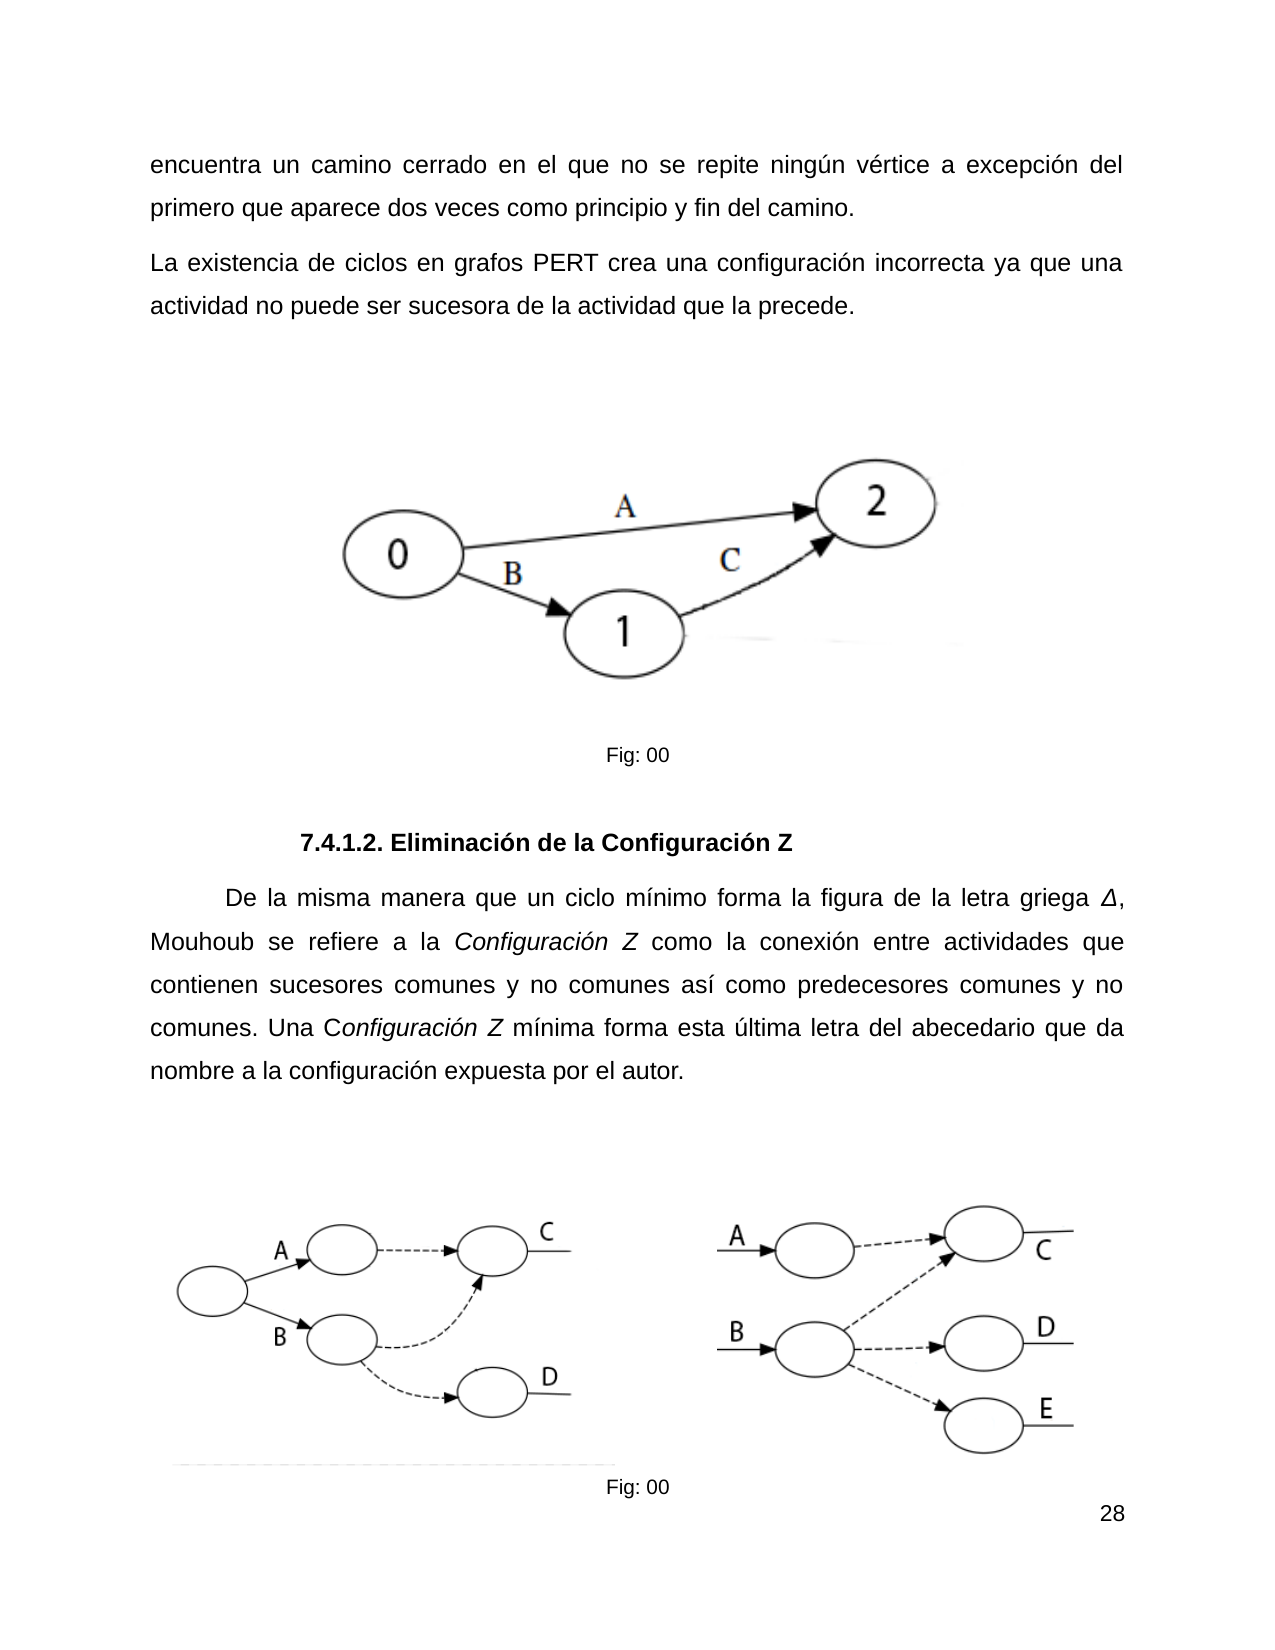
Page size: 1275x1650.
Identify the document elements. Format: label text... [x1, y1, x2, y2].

text De la misma manera que un ciclo mínimo forma la figura de la letra griega Δ, Mouhoub se refiere a la Configuración Z como la conexión entre actividades que contienen sucesores comunes y no comunes así como predecesores comunes y no comunes. Una Configuración Z mínima forma esta última letra del abecedario que da nombre a la configuración expuesta por el autor. [150, 883, 1125, 1084]
text Fig: 00 [150, 743, 1125, 767]
text La existencia de ciclos en grafos PERT crea una configuración incorrecta ya que una actividad no puede ser sucesora de la actividad que la precede. [150, 248, 1125, 320]
text encuentra un camino cerrado en el que no se repite ningún vértice a excepción del primero que aparece dos veces como principio y fin del camino. [150, 150, 1125, 222]
text 7.4.1.2. Eliminación de la Configuración Z [225, 828, 1125, 857]
text Fig: 00 [150, 1242, 1125, 1499]
